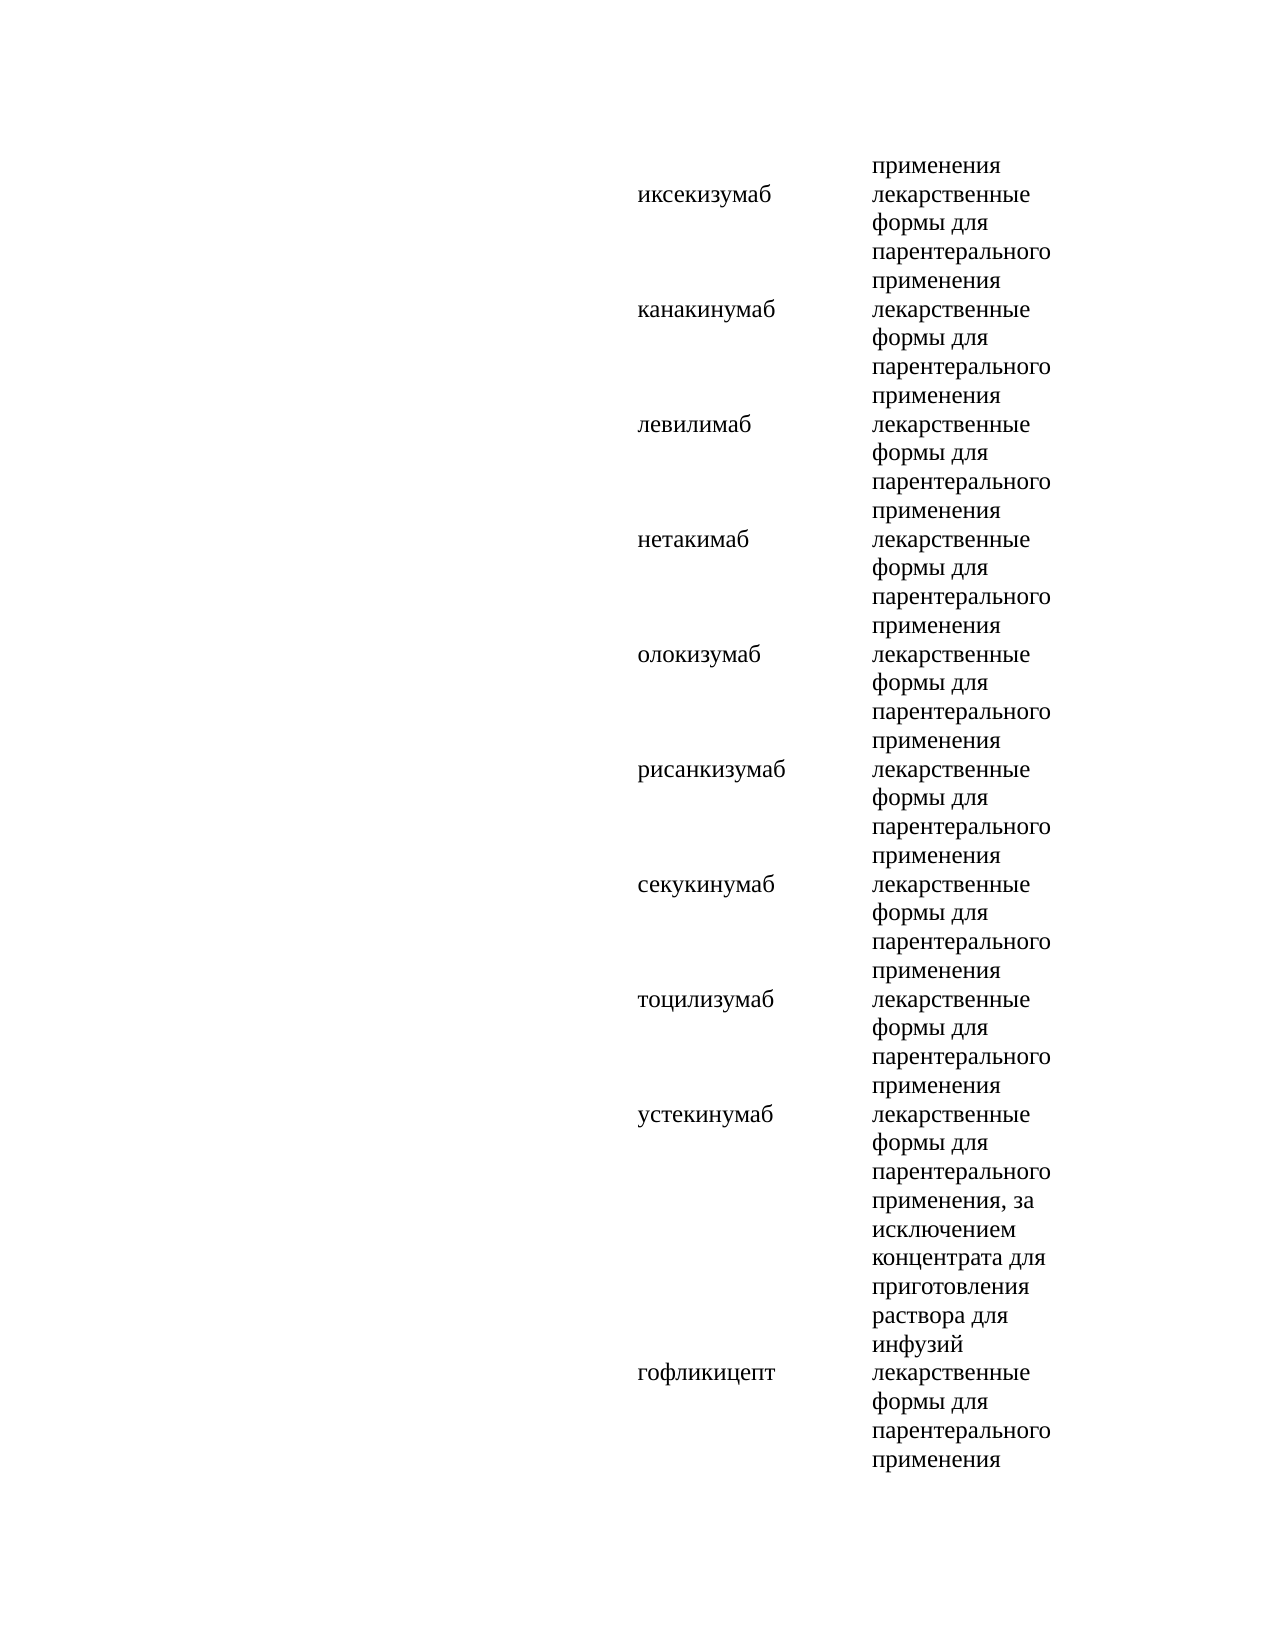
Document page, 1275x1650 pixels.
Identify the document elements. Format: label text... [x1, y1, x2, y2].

table_cell лекарственные формы для парентерального применения [872, 1358, 1106, 1472]
table_cell рисанкизумаб [638, 754, 872, 869]
table_cell тоцилизумаб [638, 984, 872, 1099]
table_cell лекарственные формы для парентерального применения [872, 639, 1106, 754]
table_cell гофликицепт [638, 1358, 872, 1472]
table_cell секукинумаб [638, 869, 872, 984]
table_cell лекарственные формы для парентерального применения [872, 984, 1106, 1099]
table_cell олокизумаб [638, 639, 872, 754]
table_cell канакинумаб [638, 294, 872, 409]
table_cell лекарственные формы для парентерального применения [872, 294, 1106, 409]
table_cell иксекизумаб [638, 179, 872, 294]
table_cell лекарственные формы для парентерального применения [872, 179, 1106, 294]
table_cell [638, 150, 872, 179]
table_cell лекарственные формы для парентерального применения [872, 409, 1106, 524]
table_cell нетакимаб [638, 524, 872, 639]
table_cell устекинумаб [638, 1099, 872, 1357]
table_cell применения [872, 150, 1106, 179]
table_cell лекарственные формы для парентерального применения, за исключением концентрата для приготовления раствора для инфузий [872, 1099, 1106, 1357]
table_cell лекарственные формы для парентерального применения [872, 869, 1106, 984]
table_cell лекарственные формы для парентерального применения [872, 524, 1106, 639]
table_cell левилимаб [638, 409, 872, 524]
table_cell лекарственные формы для парентерального применения [872, 754, 1106, 869]
